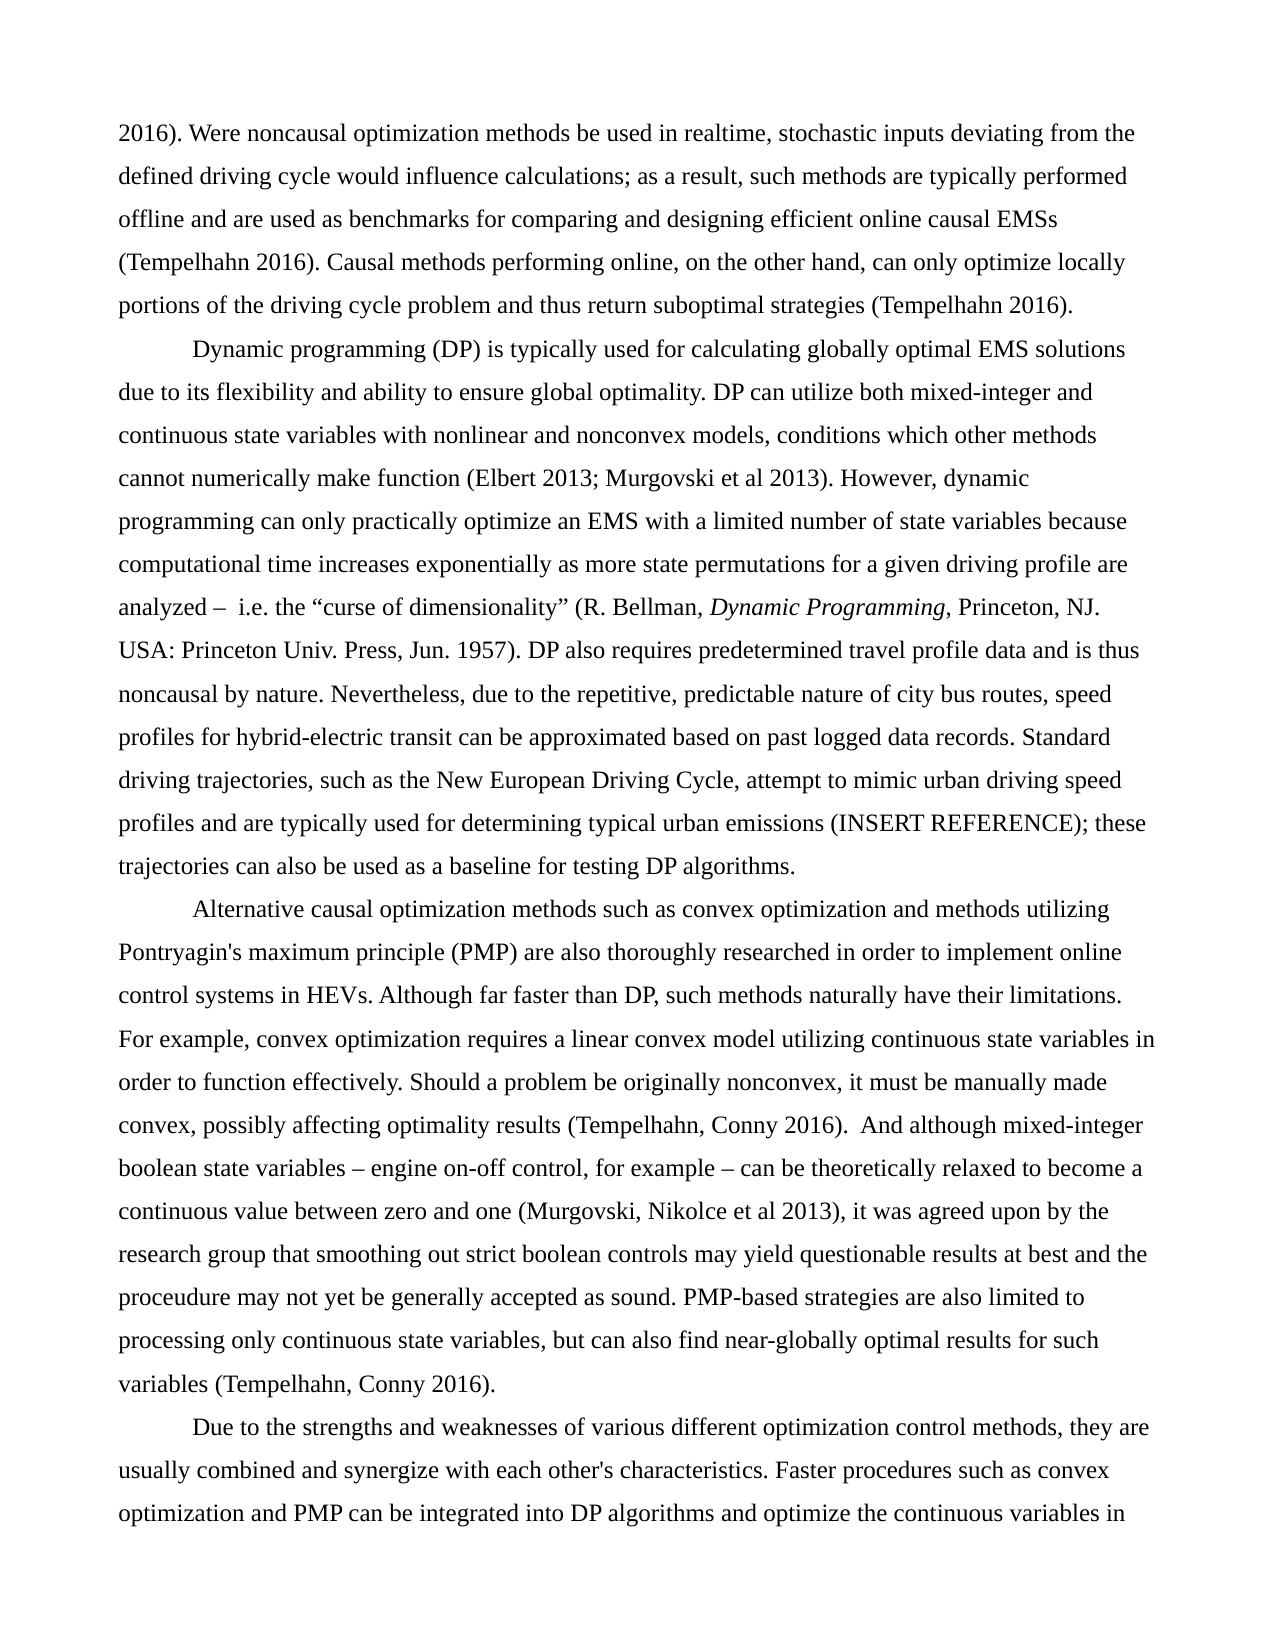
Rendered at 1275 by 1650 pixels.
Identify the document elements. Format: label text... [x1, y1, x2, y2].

text Due to the strengths and weaknesses of various different optimization control methods, they are usually combined and synergize with each other's characteristics. Faster procedures such as convex optimization and PMP can be integrated into DP algorithms and optimize the continuous variables in [118, 1412, 1157, 1527]
text Alternative causal optimization methods such as convex optimization and methods utilizing Pontryagin's maximum principle (PMP) are also thoroughly researched in order to implement online control systems in HEVs. Although far faster than DP, such methods naturally have their limitations. For example, convex optimization requires a linear convex model utilizing continuous state variables in order to function effectively. Should a problem be originally nonconvex, it must be manually made convex, possibly affecting optimality results (Tempelhahn, Conny 2016). And although mixed-integer boolean state variables – engine on-off control, for example – can be theoretically relaxed to become a continuous value between zero and one (Murgovski, Nikolce et al 2013), it was agreed upon by the research group that smoothing out strict boolean controls may yield questionable results at best and the proceudure may not yet be generally accepted as sound. PMP-based strategies are also limited to processing only continuous state variables, but can also find near-globally optimal results for such variables (Tempelhahn, Conny 2016). [118, 894, 1157, 1397]
text 2016). Were noncausal optimization methods be used in realtime, stochastic inputs deviating from the defined driving cycle would influence calculations; as a result, such methods are typically performed offline and are used as benchmarks for comparing and designing efficient online causal EMSs (Tempelhahn 2016). Causal methods performing online, on the other hand, can only optimize locally portions of the driving cycle problem and thus return suboptimal strategies (Tempelhahn 2016). [118, 118, 1157, 319]
text Dynamic programming (DP) is typically used for calculating globally optimal EMS solutions due to its flexibility and ability to ensure global optimality. DP can utilize both mixed-integer and continuous state variables with nonlinear and nonconvex models, conditions which other methods cannot numerically make function (Elbert 2013; Murgovski et al 2013). However, dynamic programming can only practically optimize an EMS with a limited number of state variables because computational time increases exponentially as more state permutations for a given driving profile are analyzed – i.e. the “curse of dimensionality” (R. Bellman, Dynamic Programming, Princeton, NJ. USA: Princeton Univ. Press, Jun. 1957). DP also requires predetermined travel profile data and is thus noncausal by nature. Nevertheless, due to the repetitive, predictable nature of city bus routes, speed profiles for hybrid-electric transit can be approximated based on past logged data records. Standard driving trajectories, such as the New European Driving Cycle, attempt to mimic urban driving speed profiles and are typically used for determining typical urban emissions (INSERT REFERENCE); these trajectories can also be used as a baseline for testing DP algorithms. [118, 334, 1157, 880]
